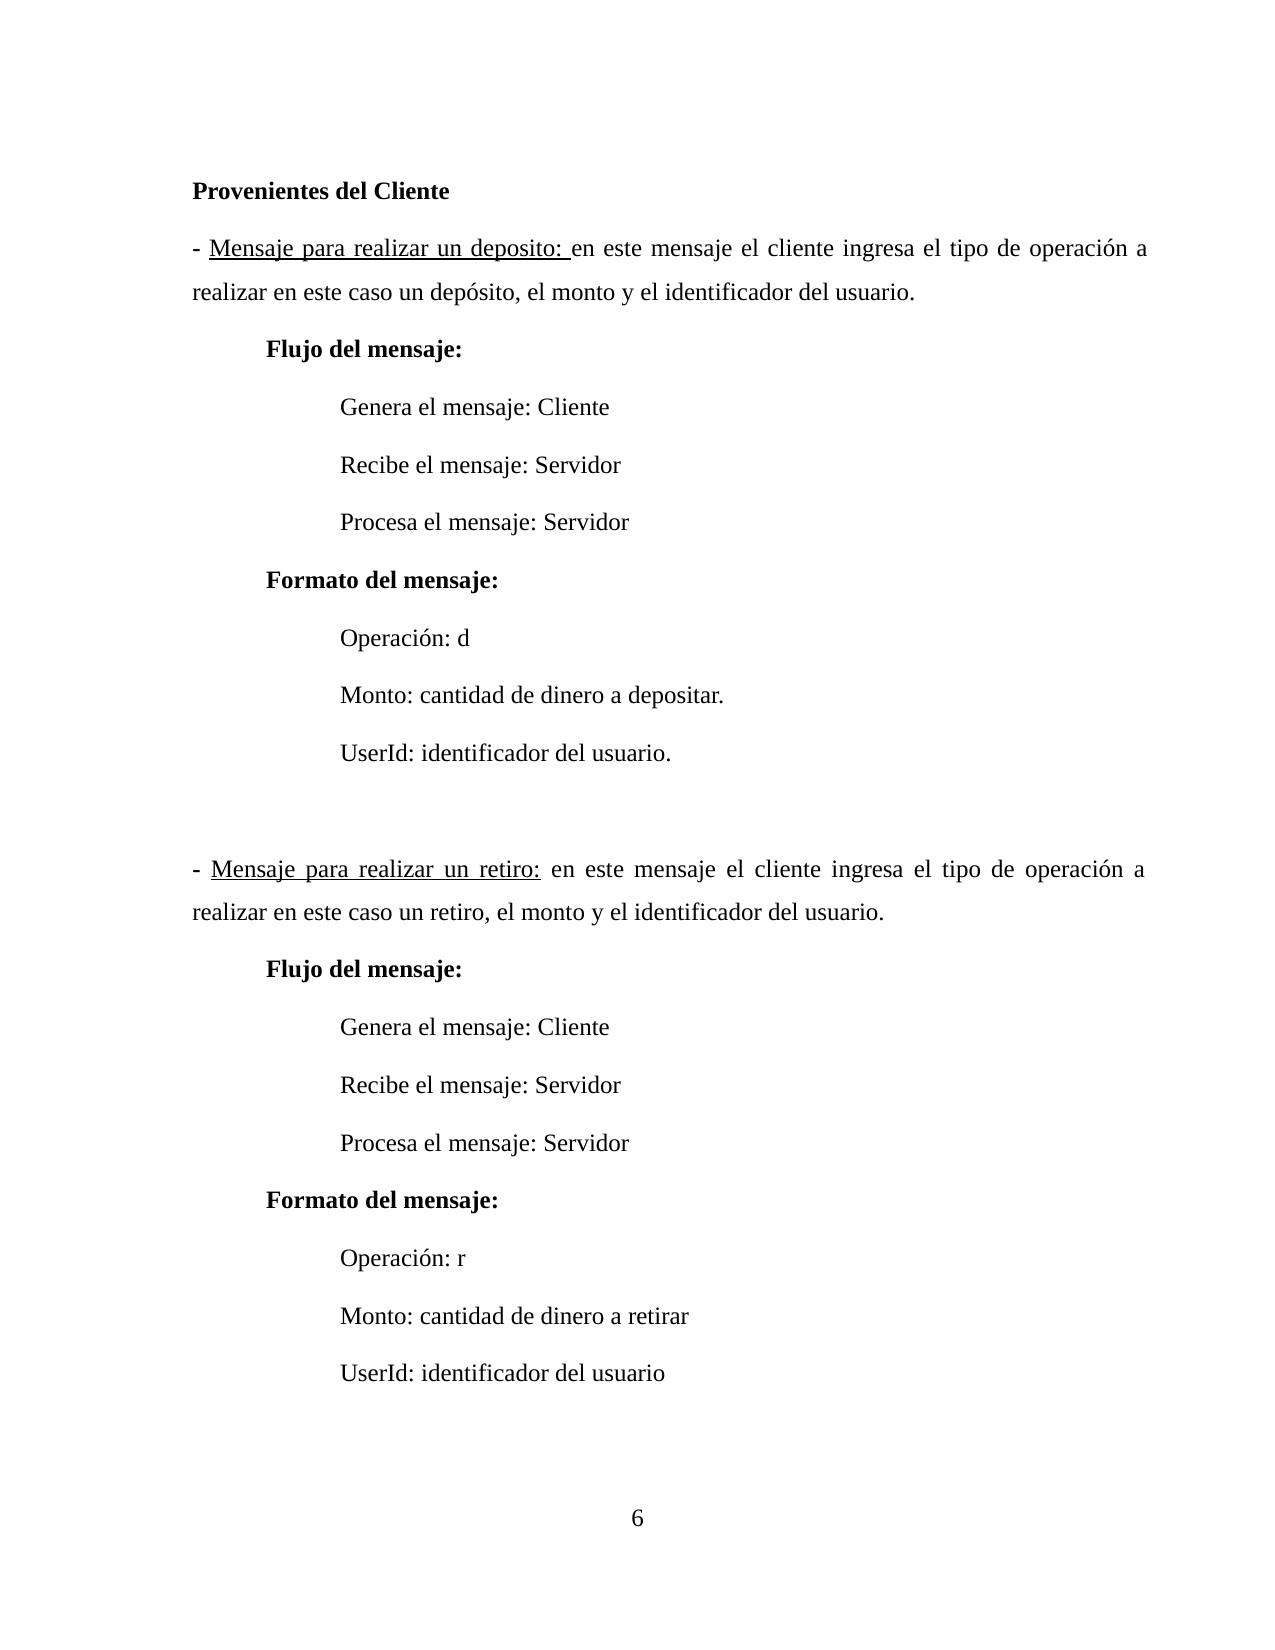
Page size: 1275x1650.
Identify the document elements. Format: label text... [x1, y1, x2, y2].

text Formato del mensaje: [118, 1185, 1157, 1214]
text Monto: cantidad de dinero a depositar. [118, 681, 1157, 709]
text Formato del mensaje: [118, 565, 1157, 594]
text Recibe el mensaje: Servidor [118, 450, 1157, 478]
text Recibe el mensaje: Servidor [118, 1070, 1157, 1099]
text UserId: identificador del usuario. [118, 738, 1157, 767]
text - Mensaje para realizar un deposito: en este mensaje el cliente ingresa el tipo de operación a realizar en este caso un depósito, el monto y el identificador del usuario. [118, 233, 1157, 305]
text Procesa el mensaje: Servidor [118, 1128, 1157, 1156]
text Monto: cantidad de dinero a retirar [118, 1301, 1157, 1329]
text Procesa el mensaje: Servidor [118, 507, 1157, 536]
text Operación: r [118, 1243, 1157, 1272]
text Genera el mensaje: Cliente [118, 392, 1157, 421]
text Flujo del mensaje: [118, 954, 1157, 983]
text Operación: d [118, 623, 1157, 652]
text UserId: identificador del usuario [118, 1358, 1157, 1387]
text Flujo del mensaje: [118, 334, 1157, 363]
text Provenientes del Cliente [118, 176, 1157, 204]
text Genera el mensaje: Cliente [118, 1012, 1157, 1041]
text - Mensaje para realizar un retiro: en este mensaje el cliente ingresa el tipo de operación a realizar en este caso un retiro, el monto y el identificador del usuario. [118, 854, 1157, 926]
